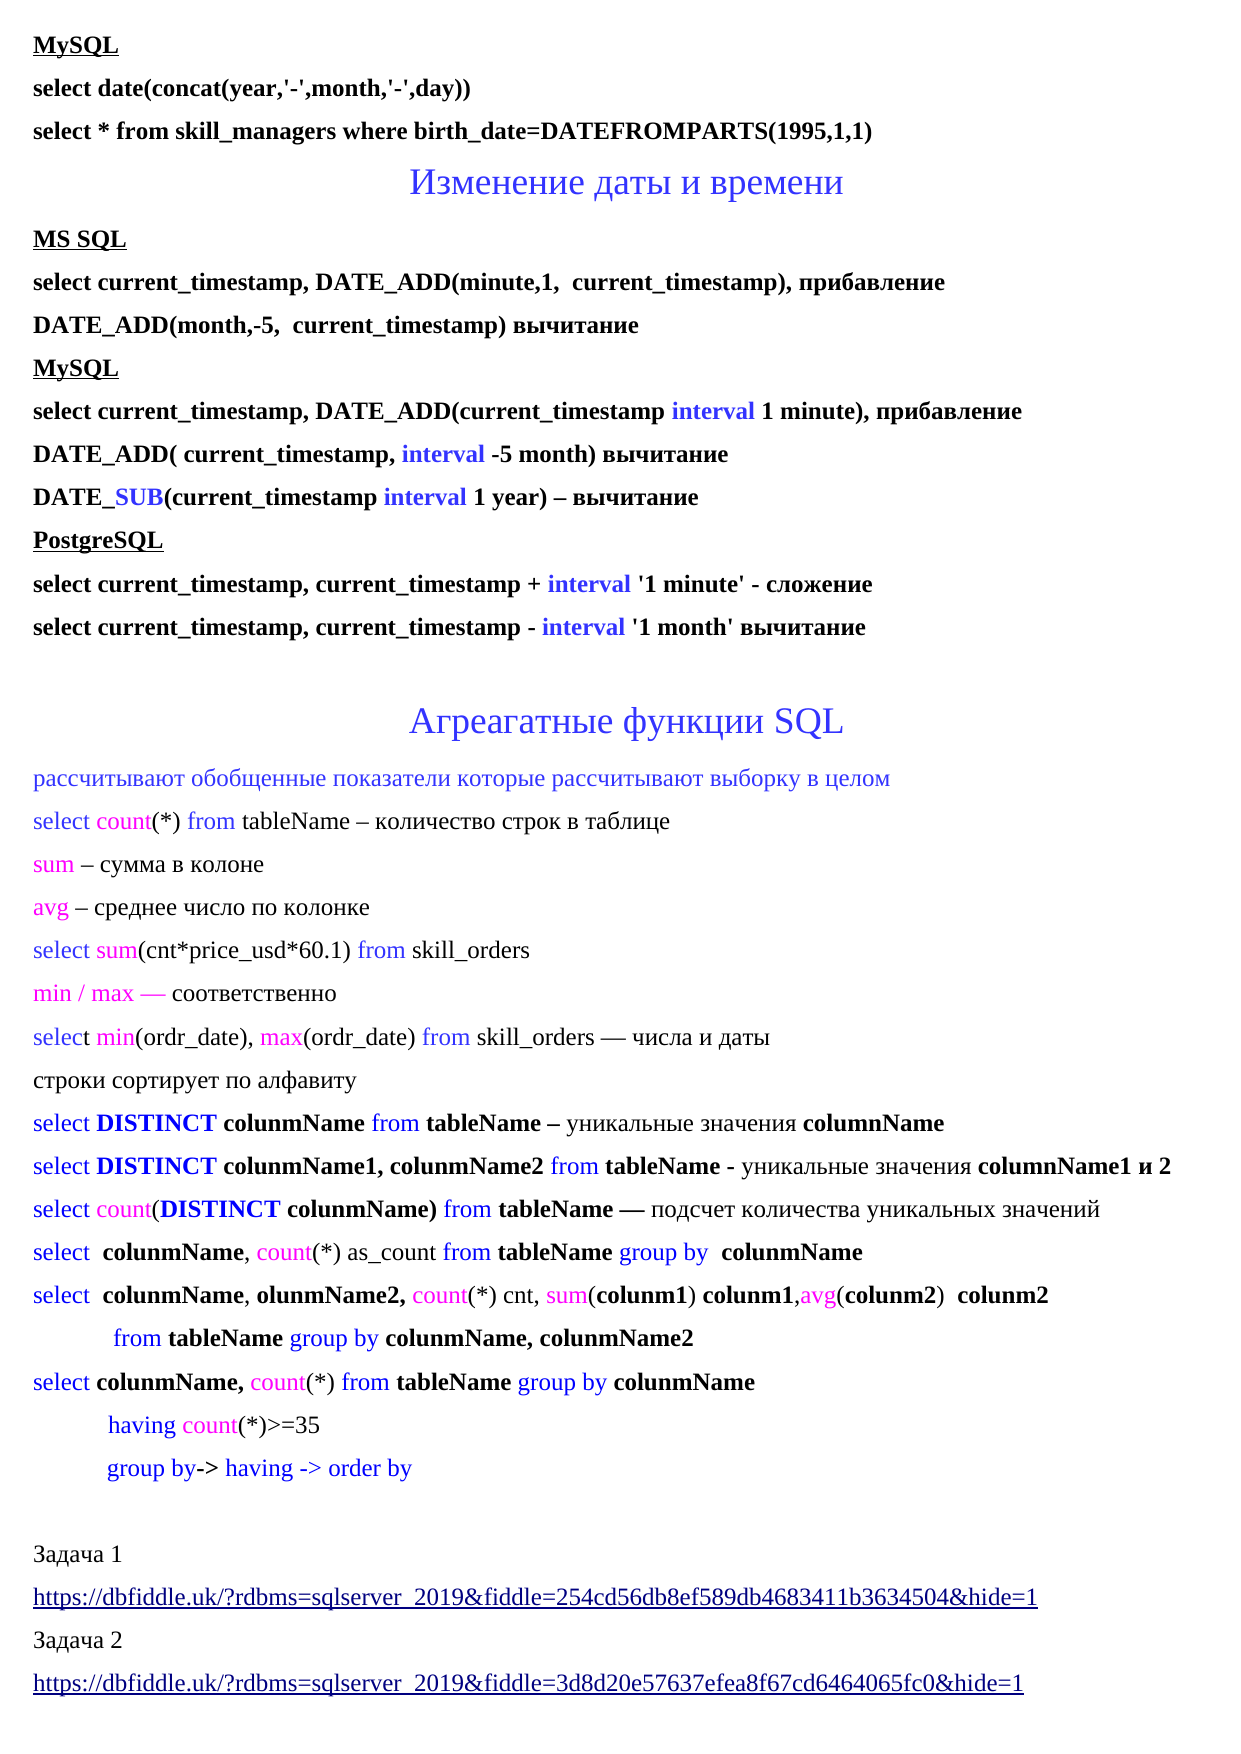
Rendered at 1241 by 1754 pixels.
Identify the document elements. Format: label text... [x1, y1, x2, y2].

text select DISTINCT colunmName from tableName – уникальные значения columnName [33, 1108, 1220, 1137]
text MySQL [33, 30, 1220, 58]
text select colunmName, count(*) as_count from tableName group by colunmName [33, 1237, 1220, 1266]
text Задача 2 [33, 1625, 1220, 1654]
text DATE_ADD(month,-5, current_timestamp) вычитание [33, 310, 1220, 339]
text sum – сумма в колоне [33, 849, 1220, 878]
text select date(concat(year,'-',month,'-',day)) [33, 73, 1220, 102]
text select colunmName, olunmName2, count(*) cnt, sum(colunm1) colunm1,avg(colunm2) colunm2 [33, 1280, 1220, 1309]
text MySQL [33, 353, 1220, 382]
text avg – среднее число по колонке [33, 892, 1220, 921]
text https://dbfiddle.uk/?rdbms=sqlserver_2019&fiddle=254cd56db8ef589db4683411b3634504&hide=1 [33, 1582, 1220, 1611]
text Агреагатные функции SQL [33, 698, 1220, 741]
text select current_timestamp, DATE_ADD(minute,1, current_timestamp), прибавление [33, 267, 1220, 296]
text DATE_SUB(current_timestamp interval 1 year) – вычитание [33, 482, 1220, 511]
text рассчитывают обобщенные показатели которые рассчитывают выборку в целом [33, 763, 1220, 792]
text MS SQL [33, 224, 1220, 252]
text select min(ordr_date), max(ordr_date) from skill_orders — числа и даты [33, 1022, 1220, 1050]
text select current_timestamp, current_timestamp - interval '1 month' вычитание [33, 612, 1220, 641]
text select * from skill_managers where birth_date=DATEFROMPARTS(1995,1,1) [33, 116, 1220, 145]
text select count(DISTINCT colunmName) from tableName — подсчет количества уникальных значений [33, 1194, 1220, 1223]
text PostgreSQL [33, 526, 1220, 554]
text select colunmName, count(*) from tableName group by colunmName having count(*)>=35 group by-> having -> order by [33, 1367, 1220, 1482]
text DATE_ADD( current_timestamp, interval -5 month) вычитание [33, 439, 1220, 468]
text select count(*) from tableName – количество строк в таблице [33, 806, 1220, 835]
text строки сортирует по алфавиту [33, 1065, 1220, 1093]
text select sum(cnt*price_usd*60.1) from skill_orders [33, 935, 1220, 964]
text select DISTINCT colunmName1, colunmName2 from tableName - уникальные значения columnName1 и 2 [33, 1151, 1220, 1180]
text min / max — соответственно [33, 978, 1220, 1007]
text Задача 1 [33, 1539, 1220, 1568]
text from tableName group by colunmName, сolunmName2 [33, 1323, 1220, 1352]
text Изменение даты и времени [33, 159, 1220, 202]
text https://dbfiddle.uk/?rdbms=sqlserver_2019&fiddle=3d8d20e57637efea8f67cd6464065fc0&hide=1 [33, 1668, 1220, 1697]
text select current_timestamp, DATE_ADD(current_timestamp interval 1 minute), прибавление [33, 396, 1220, 425]
text select current_timestamp, current_timestamp + interval '1 minute' - сложение [33, 569, 1220, 597]
